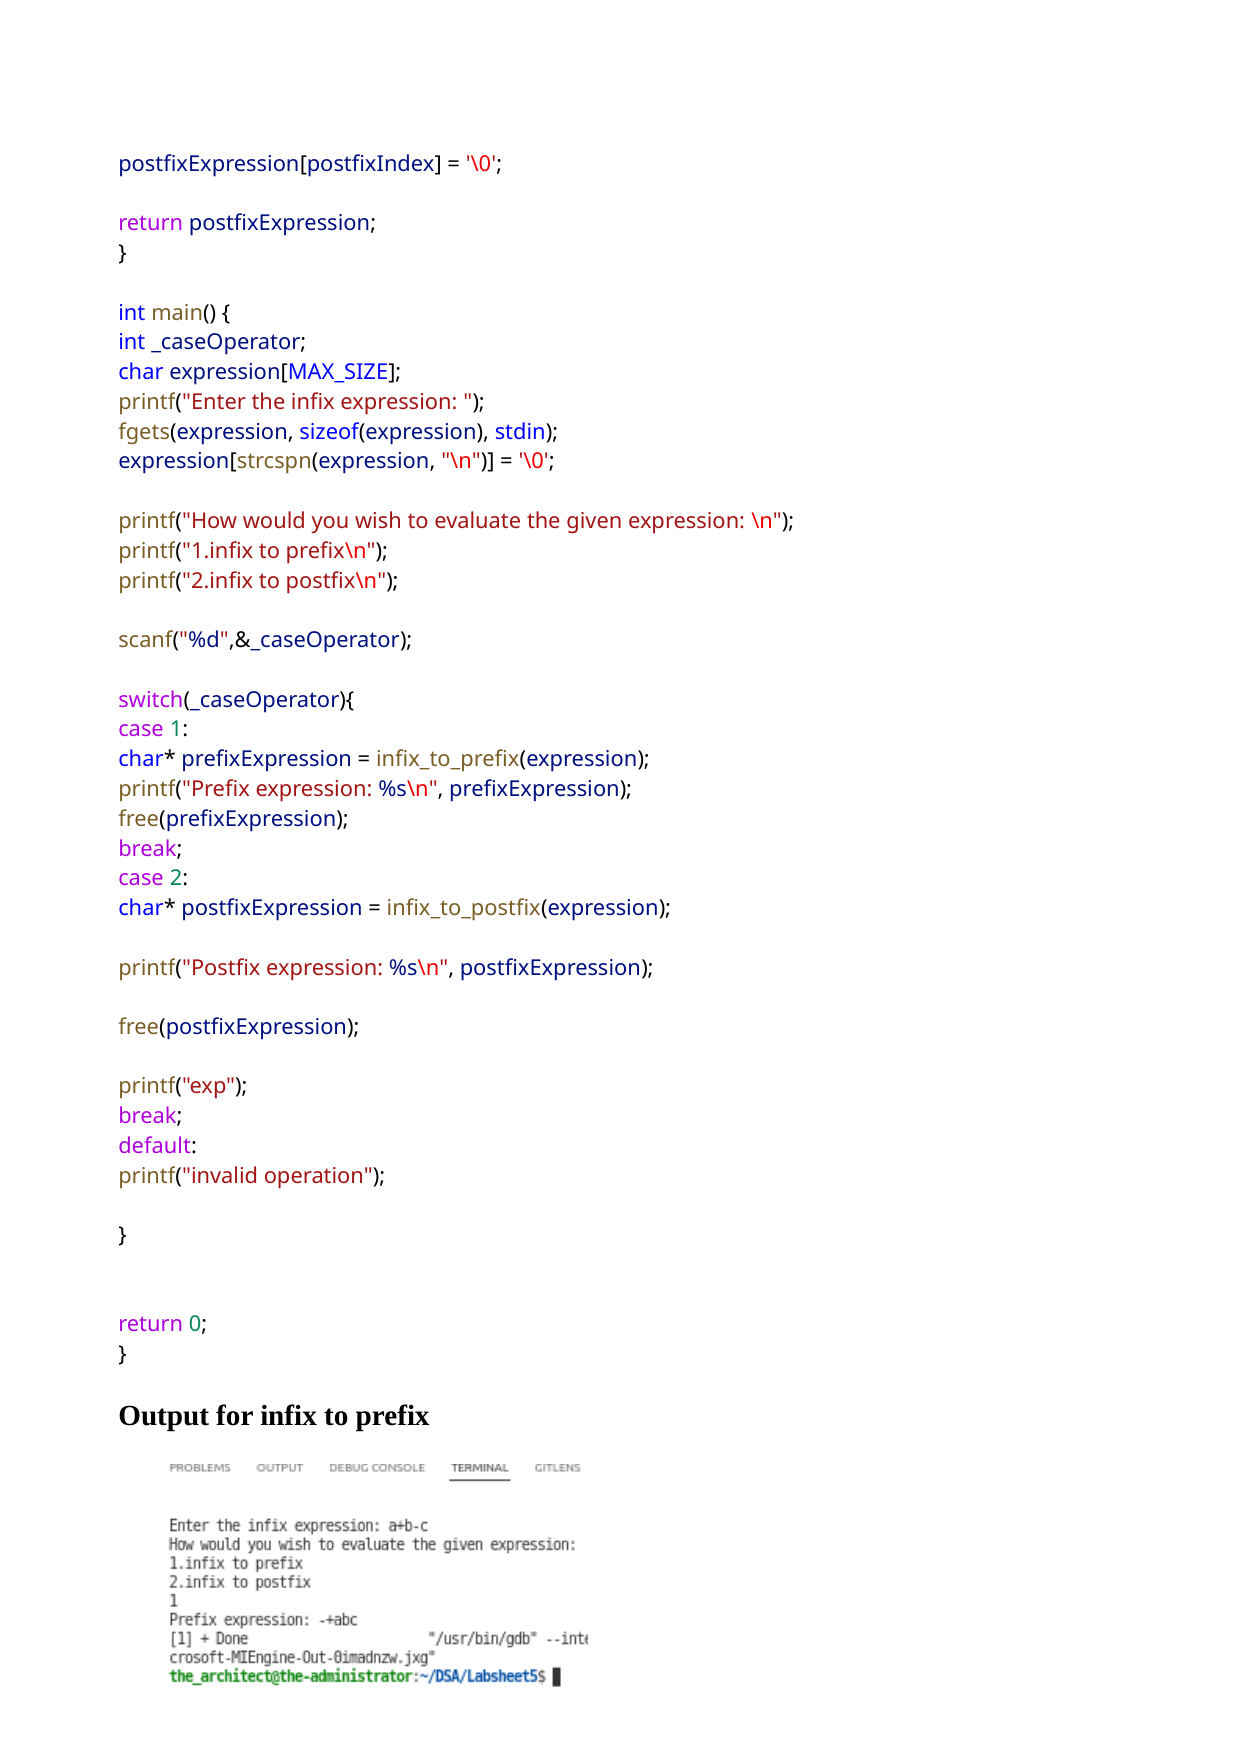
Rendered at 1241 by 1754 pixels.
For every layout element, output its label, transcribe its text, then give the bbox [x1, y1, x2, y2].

text int main() { [118, 297, 1122, 326]
text switch(_caseOperator){ [118, 683, 1122, 713]
text printf("2.infix to postfix\n"); [118, 564, 1122, 594]
text } [118, 237, 1122, 267]
text scanf("%d",&_caseOperator); [118, 624, 1122, 654]
text printf("Prefix expression: %s\n", prefixExpression); [118, 773, 1122, 803]
picture [152, 1464, 589, 1723]
text break; [118, 832, 1122, 862]
text printf("Enter the infix expression: "); [118, 386, 1122, 416]
text case 2: [118, 862, 1122, 892]
text char expression[MAX_SIZE]; [118, 356, 1122, 386]
text } [118, 1219, 1122, 1249]
text printf("Postfix expression: %s\n", postfixExpression); [118, 952, 1122, 981]
text char* prefixExpression = infix_to_prefix(expression); [118, 743, 1122, 773]
text fgets(expression, sizeof(expression), stdin); [118, 416, 1122, 446]
text free(prefixExpression); [118, 803, 1122, 832]
text return postfixExpression; [118, 207, 1122, 237]
text printf("exp"); [118, 1071, 1122, 1100]
text } [118, 1338, 1122, 1368]
text char* postfixExpression = infix_to_postfix(expression); [118, 892, 1122, 922]
text return 0; [118, 1308, 1122, 1338]
text free(postfixExpression); [118, 1011, 1122, 1041]
text printf("How would you wish to evaluate the given expression: \n"); [118, 505, 1122, 535]
text printf("1.infix to prefix\n"); [118, 535, 1122, 564]
text printf("invalid operation"); [118, 1160, 1122, 1190]
text default: [118, 1130, 1122, 1160]
text int _caseOperator; [118, 326, 1122, 356]
text Output for infix to prefix [118, 1398, 1122, 1431]
text expression[strcspn(expression, "\n")] = '\0'; [118, 446, 1122, 475]
text case 1: [118, 713, 1122, 743]
text postfixExpression[postfixIndex] = '\0'; [118, 148, 1122, 178]
text break; [118, 1100, 1122, 1130]
